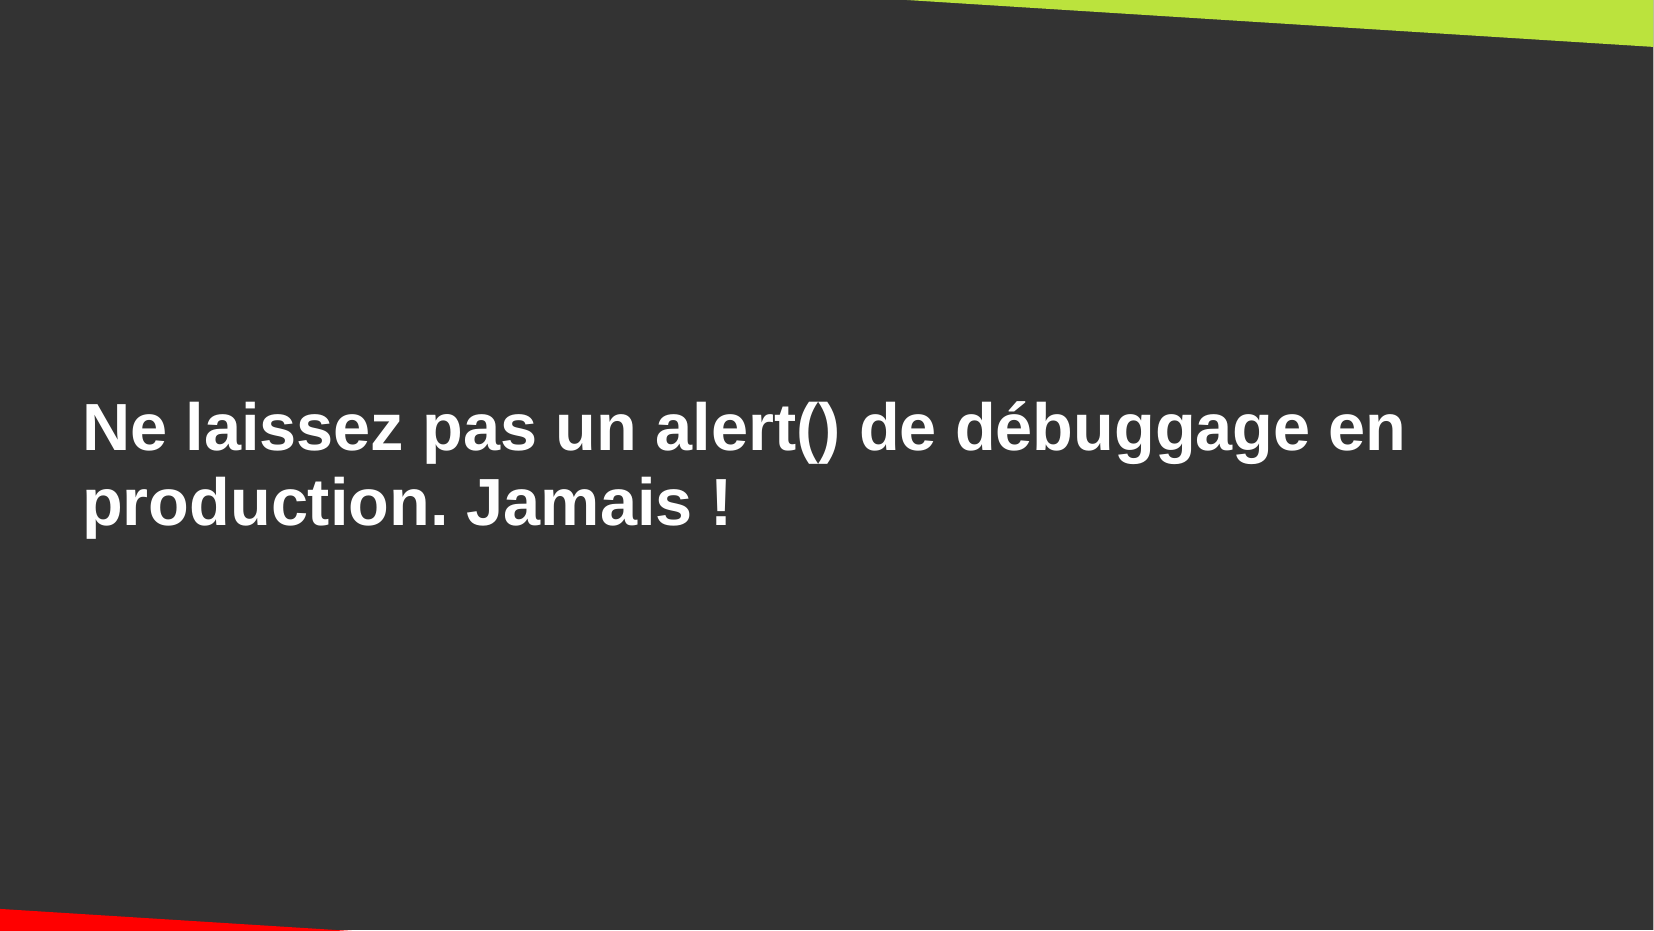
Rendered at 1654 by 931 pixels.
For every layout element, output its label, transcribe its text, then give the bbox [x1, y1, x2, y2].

text_box [0, 908, 352, 931]
text_box [906, 0, 1654, 47]
title Ne laissez pas un alert() de débuggage en production. Jamais ! [82, 390, 1571, 540]
